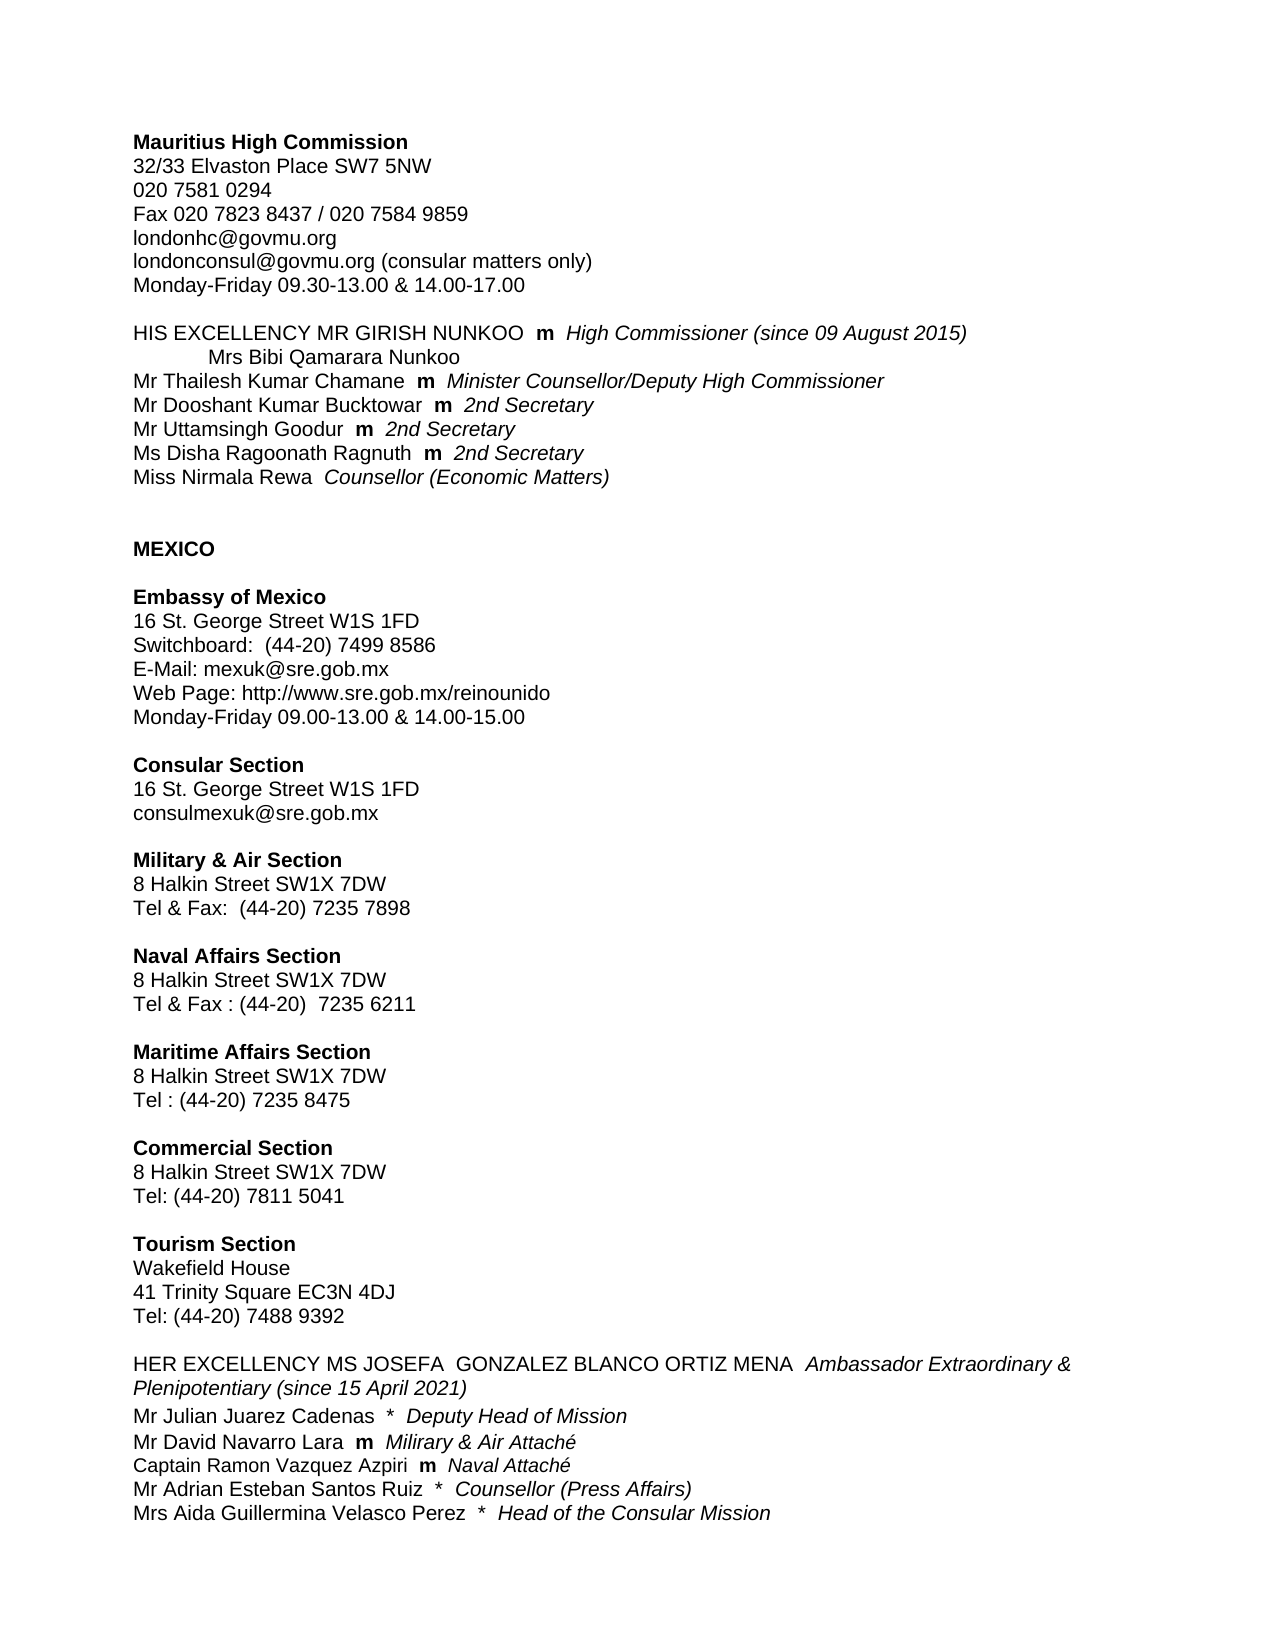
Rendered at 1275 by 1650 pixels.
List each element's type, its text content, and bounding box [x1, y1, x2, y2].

text Web Page: http://www.sre.gob.mx/reinounido [133, 681, 1181, 704]
text Mr Uttamsingh Goodur m 2nd Secretary [133, 417, 1181, 441]
text HER EXCELLENCY MS JOSEFA GONZALEZ BLANCO ORTIZ MENA Ambassador Extraordinary & Plenipotentiary (since 15 April 2021) [133, 1351, 1181, 1399]
text Mrs Bibi Qamarara Nunkoo [133, 345, 1181, 369]
text HIS EXCELLENCY MR GIRISH NUNKOO m High Commissioner (since 09 August 2015) [133, 321, 1181, 345]
text 32/33 Elvaston Place SW7 5NW [133, 153, 1181, 177]
text MEXICO [133, 537, 1181, 561]
text consulmexuk@sre.gob.mx [133, 800, 1181, 824]
text Switchboard: (44-20) 7499 8586 [133, 633, 1181, 657]
subtitle Consular Section [133, 752, 1181, 776]
text 41 Trinity Square EC3N 4DJ [133, 1279, 1181, 1303]
text Tel & Fax: (44-20) 7235 7898 [133, 896, 1181, 920]
text 8 Halkin Street SW1X 7DW [133, 1160, 1181, 1184]
text E-Mail: mexuk@sre.gob.mx [133, 657, 1181, 681]
text Mr Adrian Esteban Santos Ruiz * Counsellor (Press Affairs) [133, 1476, 1181, 1500]
subtitle Commercial Section [133, 1136, 1181, 1160]
text Mrs Aida Guillermina Velasco Perez * Head of the Consular Mission [133, 1500, 1181, 1524]
text Monday-Friday 09.30-13.00 & 14.00-17.00 [133, 273, 1181, 297]
text 16 St. George Street W1S 1FD [133, 609, 1181, 633]
text Tel: (44-20) 7488 9392 [133, 1303, 1181, 1327]
text Mr Dooshant Kumar Bucktowar m 2nd Secretary [133, 393, 1181, 417]
subtitle Naval Affairs Section [133, 944, 1181, 968]
text 020 7581 0294 [133, 177, 1181, 201]
text Mauritius High Commission [133, 129, 1181, 153]
text londonconsul@govmu.org (consular matters only) [133, 249, 1181, 273]
text Mr Julian Juarez Cadenas * Deputy Head of Mission [133, 1399, 1181, 1430]
text Miss Nirmala Rewa Counsellor (Economic Matters) [133, 465, 1181, 489]
text Captain Ramon Vazquez Azpiri m Naval Attaché [133, 1454, 1181, 1476]
text 16 St. George Street W1S 1FD [133, 776, 1181, 800]
text Wakefield House [133, 1256, 1181, 1279]
text Embassy of Mexico [133, 585, 1181, 609]
text 8 Halkin Street SW1X 7DW [133, 872, 1181, 896]
subtitle Military & Air Section [133, 848, 1181, 872]
text Tel : (44-20) 7235 8475 [133, 1088, 1181, 1112]
text Fax 020 7823 8437 / 020 7584 9859 [133, 201, 1181, 225]
text Tourism Section [133, 1232, 1181, 1256]
text londonhc@govmu.org [133, 225, 1181, 249]
text Tel & Fax : (44-20) 7235 6211 [133, 992, 1181, 1016]
text Monday-Friday 09.00-13.00 & 14.00-15.00 [133, 704, 1181, 728]
text Mr Thailesh Kumar Chamane m Minister Counsellor/Deputy High Commissioner [133, 369, 1181, 393]
text 8 Halkin Street SW1X 7DW [133, 1064, 1181, 1088]
text Mr David Navarro Lara m Milirary & Air Attaché [133, 1430, 1181, 1454]
text Ms Disha Ragoonath Ragnuth m 2nd Secretary [133, 441, 1181, 465]
text Tel: (44-20) 7811 5041 [133, 1184, 1181, 1208]
subtitle Maritime Affairs Section [133, 1040, 1181, 1064]
text 8 Halkin Street SW1X 7DW [133, 968, 1181, 992]
